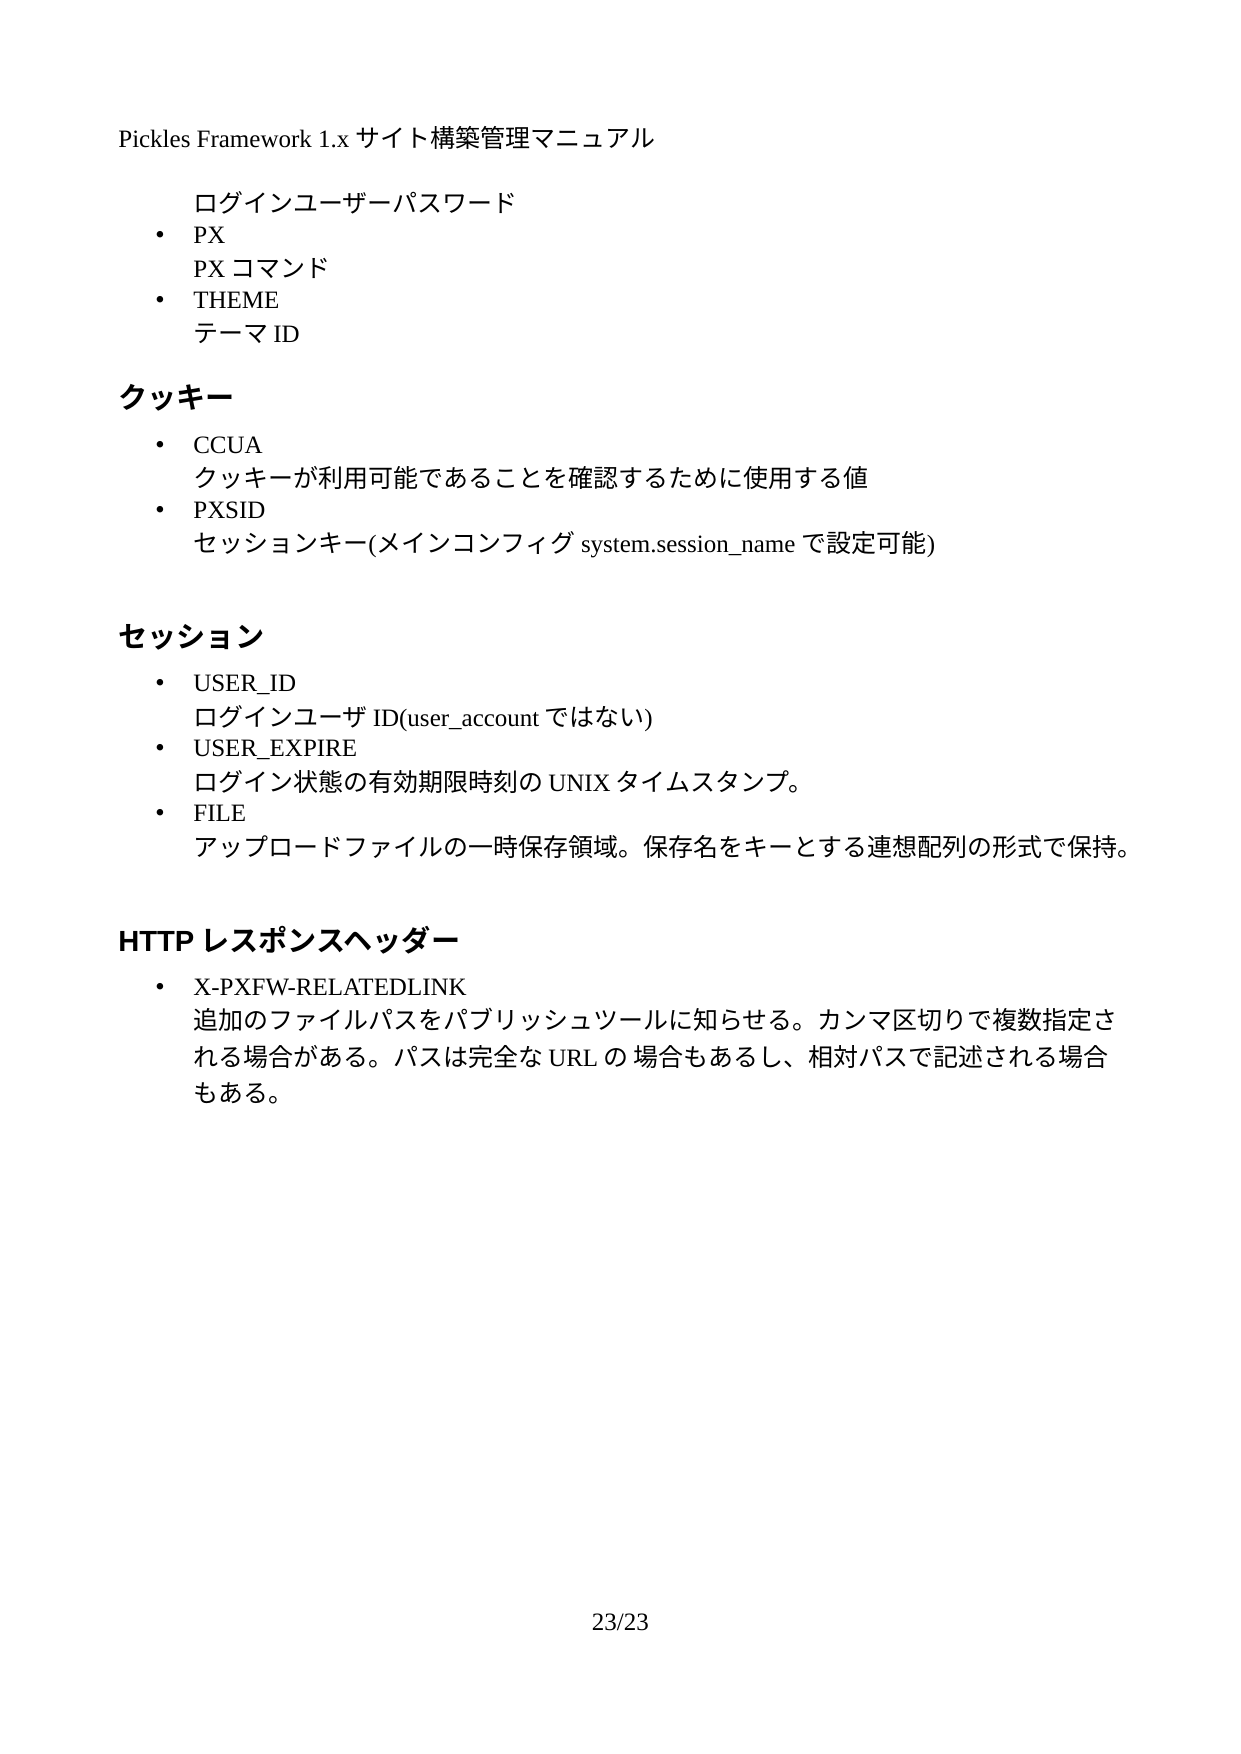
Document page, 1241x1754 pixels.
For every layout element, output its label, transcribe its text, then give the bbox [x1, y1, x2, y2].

list USER_EXPIRE ログイン状態の有効期限時刻のUNIXタイムスタンプ。 [156, 733, 1122, 798]
subtitle クッキー [118, 375, 1122, 417]
list PXSID セッションキー(メインコンフィグ system.session_name で設定可能) [156, 495, 1122, 560]
list PX PXコマンド [156, 220, 1122, 285]
subtitle セッション [118, 614, 1122, 656]
list X-PXFW-RELATEDLINK 追加のファイルパスをパブリッシュツールに知らせる。カンマ区切りで複数指定される場合がある。パスは完全なURLの 場合もあるし、相対パスで記述される場合もある。 [156, 972, 1122, 1109]
list THEME テーマID [156, 285, 1122, 350]
list FILE アップロードファイルの一時保存領域。保存名をキーとする連想配列の形式で保持。 [156, 798, 1122, 863]
list CCUA クッキーが利用可能であることを確認するために使用する値 [156, 430, 1122, 495]
list PW ログインユーザーパスワード [156, 184, 1122, 220]
subtitle HTTPレスポンスヘッダー [118, 917, 1122, 959]
list USER_ID ログインユーザID(user_accountではない) [156, 668, 1122, 733]
